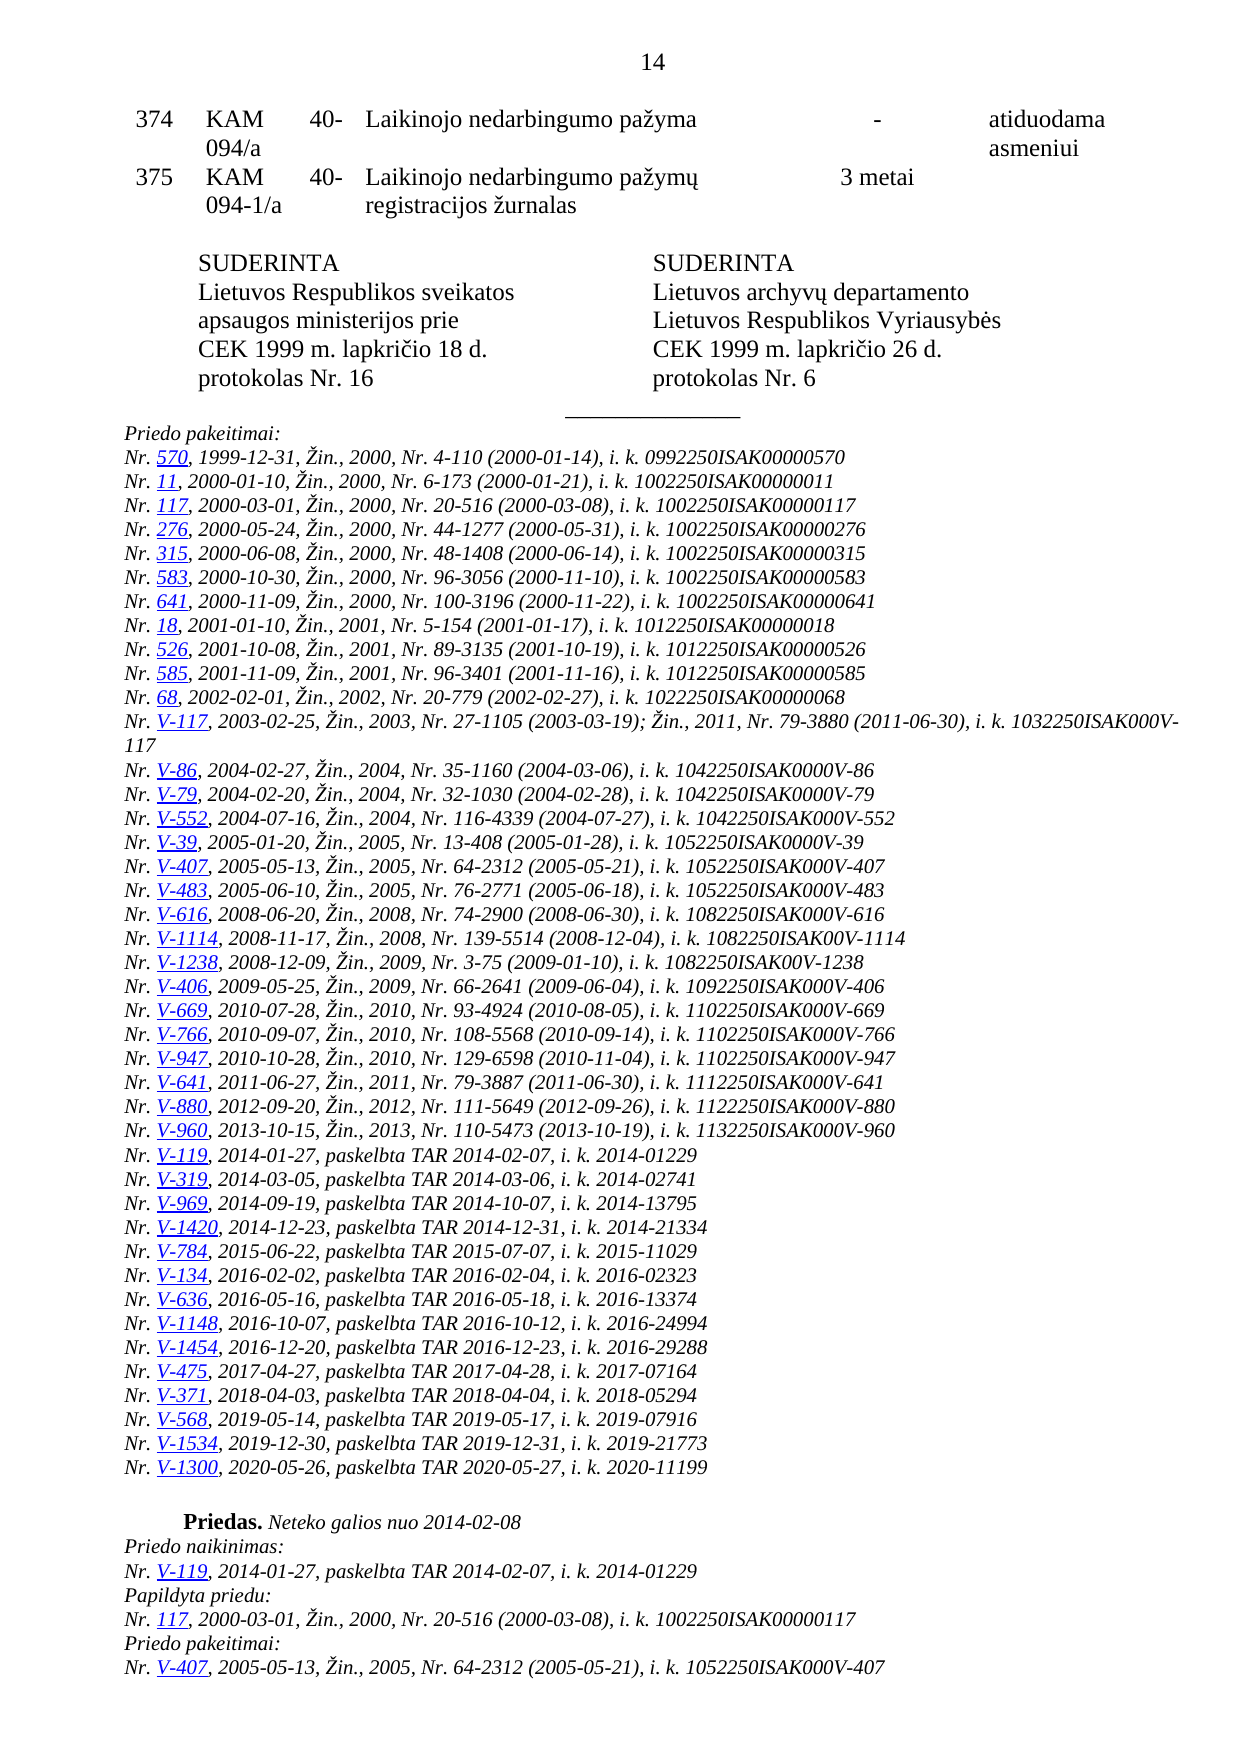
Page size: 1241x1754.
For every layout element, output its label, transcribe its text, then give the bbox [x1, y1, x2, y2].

text Nr. V-616, 2008-06-20, Žin., 2008, Nr. 74-2900 (2008-06-30), i. k. 1082250ISAK000V-616 [124, 902, 1181, 926]
text Nr. V-1454, 2016-12-20, paskelbta TAR 2016-12-23, i. k. 2016-29288 [124, 1335, 1181, 1359]
text Nr. V-568, 2019-05-14, paskelbta TAR 2019-05-17, i. k. 2019-07916 [124, 1407, 1181, 1431]
text Priedo pakeitimai: [124, 1631, 1181, 1655]
text Nr. 570, 1999-12-31, Žin., 2000, Nr. 4-110 (2000-01-14), i. k. 0992250ISAK00000570 [124, 445, 1181, 469]
text Nr. 583, 2000-10-30, Žin., 2000, Nr. 96-3056 (2000-11-10), i. k. 1002250ISAK00000583 [124, 565, 1181, 589]
text Nr. V-880, 2012-09-20, Žin., 2012, Nr. 111-5649 (2012-09-26), i. k. 1122250ISAK000V-880 [124, 1094, 1181, 1118]
text Nr. V-79, 2004-02-20, Žin., 2004, Nr. 32-1030 (2004-02-28), i. k. 1042250ISAK0000V-79 [124, 782, 1181, 806]
text Priedo naikinimas: [124, 1534, 1181, 1558]
text Nr. 68, 2002-02-01, Žin., 2002, Nr. 20-779 (2002-02-27), i. k. 1022250ISAK00000068 [124, 685, 1181, 709]
text Nr. 315, 2000-06-08, Žin., 2000, Nr. 48-1408 (2000-06-14), i. k. 1002250ISAK00000315 [124, 541, 1181, 565]
text Nr. V-117, 2003-02-25, Žin., 2003, Nr. 27-1105 (2003-03-19); Žin., 2011, Nr. 79-3880 (2011-06-30), i. k. 1032250ISAK000V-117 [124, 709, 1181, 757]
text CEK 1999 m. lapkričio 18 d. CEK 1999 m. lapkričio 26 d. [124, 334, 1181, 363]
text Nr. V-483, 2005-06-10, Žin., 2005, Nr. 76-2771 (2005-06-18), i. k. 1052250ISAK000V-483 [124, 878, 1181, 902]
text Nr. V-119, 2014-01-27, paskelbta TAR 2014-02-07, i. k. 2014-01229 [124, 1142, 1181, 1167]
text apsaugos ministerijos prie Lietuvos Respublikos Vyriausybės [124, 306, 1181, 334]
text Lietuvos Respublikos sveikatos Lietuvos archyvų departamento [124, 277, 1181, 306]
text Nr. V-371, 2018-04-03, paskelbta TAR 2018-04-04, i. k. 2018-05294 [124, 1383, 1181, 1407]
table_cell [978, 162, 1122, 219]
text Nr. V-669, 2010-07-28, Žin., 2010, Nr. 93-4924 (2010-08-05), i. k. 1102250ISAK000V-669 [124, 998, 1181, 1022]
text Priedas. Neteko galios nuo 2014-02-08 [124, 1508, 1181, 1534]
text Nr. V-1114, 2008-11-17, Žin., 2008, Nr. 139-5514 (2008-12-04), i. k. 1082250ISAK00V-1114 [124, 926, 1181, 950]
text Nr. 117, 2000-03-01, Žin., 2000, Nr. 20-516 (2000-03-08), i. k. 1002250ISAK00000117 [124, 493, 1181, 517]
text Nr. 117, 2000-03-01, Žin., 2000, Nr. 20-516 (2000-03-08), i. k. 1002250ISAK00000117 [124, 1607, 1181, 1631]
text Nr. 585, 2001-11-09, Žin., 2001, Nr. 96-3401 (2001-11-16), i. k. 1012250ISAK00000585 [124, 661, 1181, 685]
text protokolas Nr. 16 protokolas Nr. 6 [124, 363, 1181, 392]
text Nr. V-406, 2009-05-25, Žin., 2009, Nr. 66-2641 (2009-06-04), i. k. 1092250ISAK000V-406 [124, 974, 1181, 998]
text Papildyta priedu: [124, 1583, 1181, 1607]
text Nr. V-119, 2014-01-27, paskelbta TAR 2014-02-07, i. k. 2014-01229 [124, 1558, 1181, 1583]
text Nr. V-1534, 2019-12-30, paskelbta TAR 2019-12-31, i. k. 2019-21773 [124, 1431, 1181, 1455]
text Nr. 276, 2000-05-24, Žin., 2000, Nr. 44-1277 (2000-05-31), i. k. 1002250ISAK00000276 [124, 517, 1181, 541]
table_cell 3 metai [777, 162, 977, 219]
table_cell - [777, 104, 977, 162]
text Nr. 641, 2000-11-09, Žin., 2000, Nr. 100-3196 (2000-11-22), i. k. 1002250ISAK00000641 [124, 589, 1181, 613]
table_cell KAM 40-094-1/a [194, 162, 354, 219]
text Nr. 11, 2000-01-10, Žin., 2000, Nr. 6-173 (2000-01-21), i. k. 1002250ISAK00000011 [124, 469, 1181, 493]
text Nr. V-766, 2010-09-07, Žin., 2010, Nr. 108-5568 (2010-09-14), i. k. 1102250ISAK000V-766 [124, 1022, 1181, 1046]
table_cell KAM 40-094/a [194, 104, 354, 162]
table_cell [1123, 162, 1128, 219]
table_cell Laikinojo nedarbingumo pažymų registracijos žurnalas [354, 162, 777, 219]
text Nr. V-960, 2013-10-15, Žin., 2013, Nr. 110-5473 (2013-10-19), i. k. 1132250ISAK000V-960 [124, 1118, 1181, 1142]
text SUDERINTA SUDERINTA [124, 248, 1181, 277]
text Nr. V-475, 2017-04-27, paskelbta TAR 2017-04-28, i. k. 2017-07164 [124, 1359, 1181, 1383]
text Nr. V-134, 2016-02-02, paskelbta TAR 2016-02-04, i. k. 2016-02323 [124, 1263, 1181, 1287]
table_cell 375 [124, 162, 194, 219]
text Nr. V-784, 2015-06-22, paskelbta TAR 2015-07-07, i. k. 2015-11029 [124, 1239, 1181, 1263]
text Nr. V-319, 2014-03-05, paskelbta TAR 2014-03-06, i. k. 2014-02741 [124, 1167, 1181, 1191]
text Nr. V-1420, 2014-12-23, paskelbta TAR 2014-12-31, i. k. 2014-21334 [124, 1215, 1181, 1239]
text Nr. 526, 2001-10-08, Žin., 2001, Nr. 89-3135 (2001-10-19), i. k. 1012250ISAK00000526 [124, 637, 1181, 661]
text Nr. V-86, 2004-02-27, Žin., 2004, Nr. 35-1160 (2004-03-06), i. k. 1042250ISAK0000V-86 [124, 757, 1181, 782]
table_cell 374 [124, 104, 194, 162]
text Nr. V-969, 2014-09-19, paskelbta TAR 2014-10-07, i. k. 2014-13795 [124, 1191, 1181, 1215]
text Nr. V-552, 2004-07-16, Žin., 2004, Nr. 116-4339 (2004-07-27), i. k. 1042250ISAK000V-552 [124, 806, 1181, 830]
text Priedo pakeitimai: [124, 421, 1181, 445]
text Nr. V-407, 2005-05-13, Žin., 2005, Nr. 64-2312 (2005-05-21), i. k. 1052250ISAK000V-407 [124, 854, 1181, 878]
table_cell atiduodama asmeniui [978, 104, 1122, 162]
text Nr. V-39, 2005-01-20, Žin., 2005, Nr. 13-408 (2005-01-28), i. k. 1052250ISAK0000V-39 [124, 830, 1181, 854]
table_cell Laikinojo nedarbingumo pažyma [354, 104, 777, 162]
text ______________ [124, 392, 1181, 421]
table_cell [1123, 104, 1128, 162]
text Nr. 18, 2001-01-10, Žin., 2001, Nr. 5-154 (2001-01-17), i. k. 1012250ISAK00000018 [124, 613, 1181, 637]
text Nr. V-1300, 2020-05-26, paskelbta TAR 2020-05-27, i. k. 2020-11199 [124, 1455, 1181, 1479]
text Nr. V-1238, 2008-12-09, Žin., 2009, Nr. 3-75 (2009-01-10), i. k. 1082250ISAK00V-1238 [124, 950, 1181, 974]
text Nr. V-1148, 2016-10-07, paskelbta TAR 2016-10-12, i. k. 2016-24994 [124, 1311, 1181, 1335]
text Nr. V-407, 2005-05-13, Žin., 2005, Nr. 64-2312 (2005-05-21), i. k. 1052250ISAK000V-407 [124, 1655, 1181, 1679]
text Nr. V-641, 2011-06-27, Žin., 2011, Nr. 79-3887 (2011-06-30), i. k. 1112250ISAK000V-641 [124, 1070, 1181, 1094]
text Nr. V-947, 2010-10-28, Žin., 2010, Nr. 129-6598 (2010-11-04), i. k. 1102250ISAK000V-947 [124, 1046, 1181, 1070]
text Nr. V-636, 2016-05-16, paskelbta TAR 2016-05-18, i. k. 2016-13374 [124, 1287, 1181, 1311]
